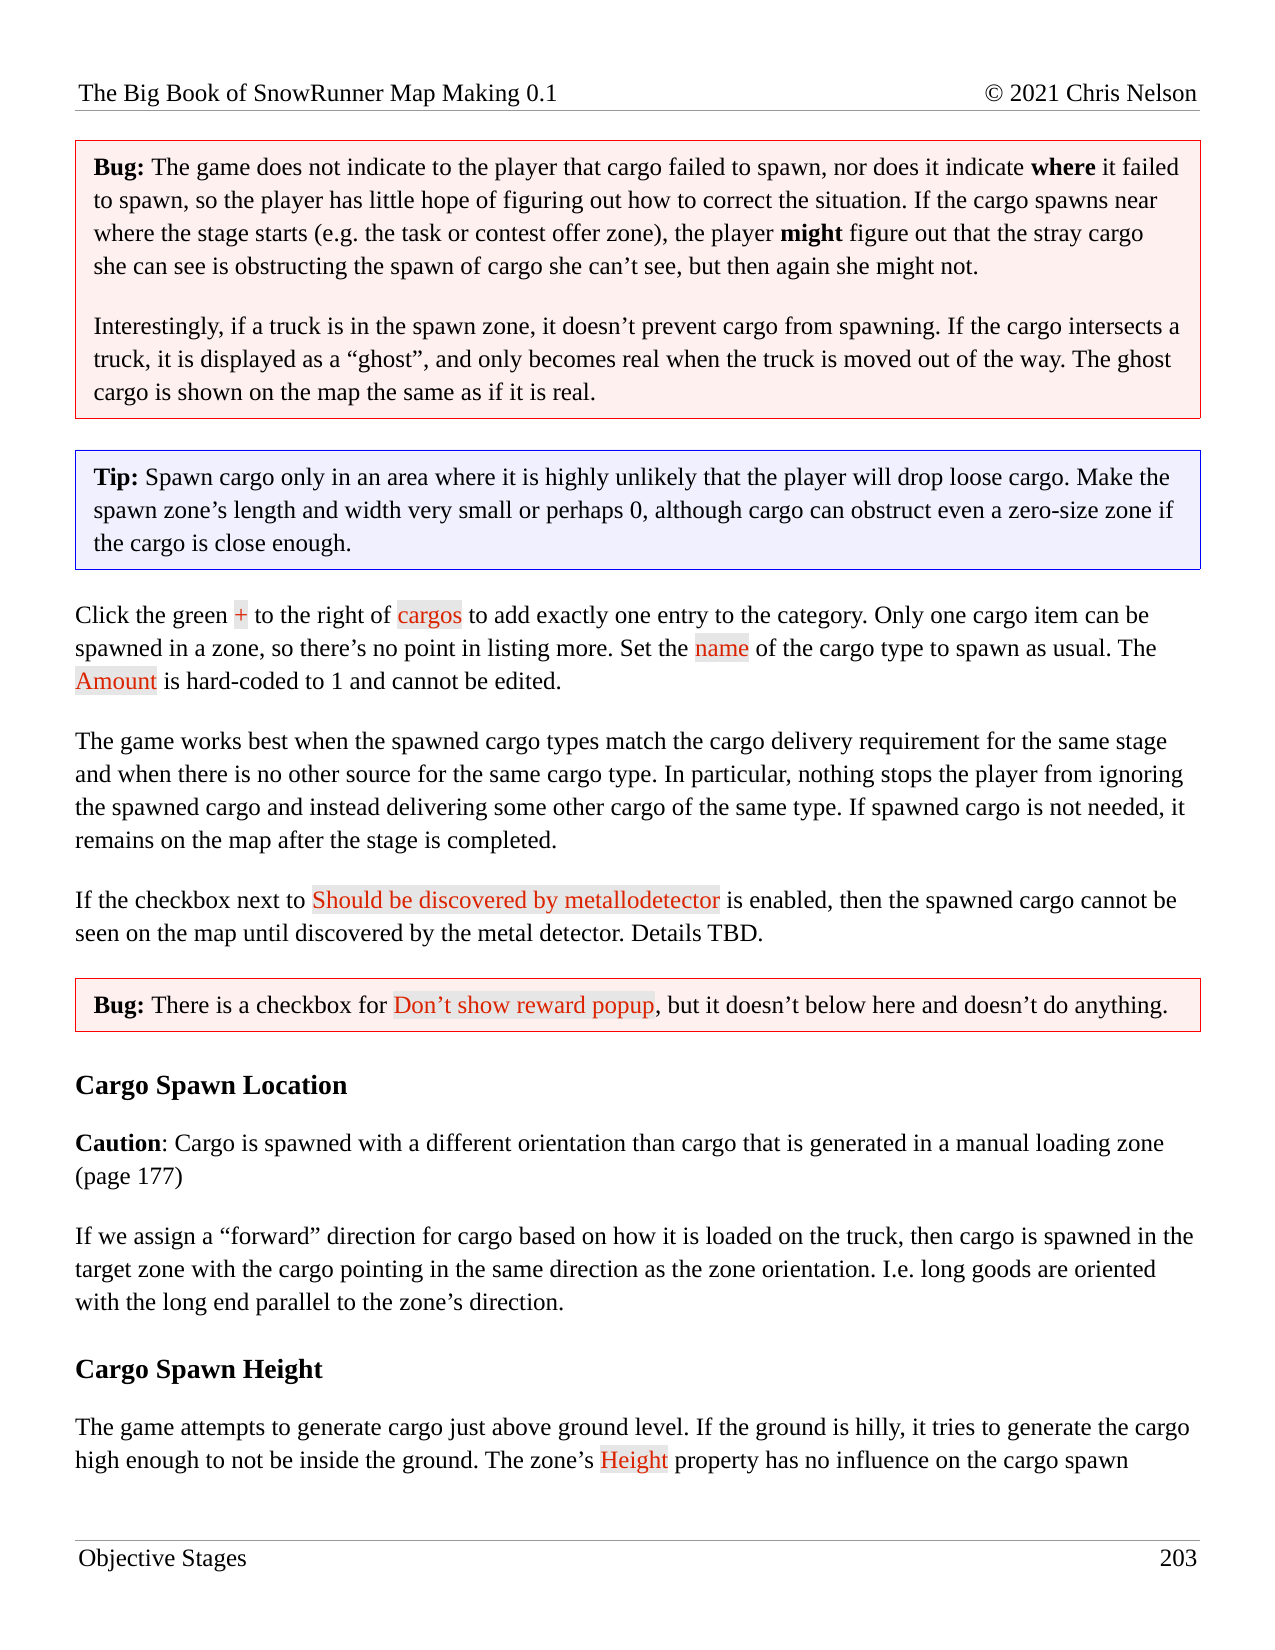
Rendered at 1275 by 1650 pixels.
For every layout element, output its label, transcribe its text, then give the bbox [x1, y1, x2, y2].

list The game does not indicate to the player that cargo failed to spawn, nor does it indicate where it failed to spawn, so the player has little hope of figuring out how to correct the situation. If the cargo spawns near where the stage starts (e.g. the task or contest offer zone), the player might figure out that the stray cargo she can see is obstructing the spawn of cargo she can’t see, but then again she might not. [76, 141, 1200, 280]
text Click the green + to the right of cargos to add exactly one entry to the category. Only one cargo item can be spawned in a zone, so there’s no point in listing more. Set the name of the cargo type to spawn as usual. The Amount is hard-coded to 1 and cannot be edited. [75, 600, 1200, 695]
subtitle Cargo Spawn Height [75, 1353, 1200, 1385]
list There is a checkbox for Don’t show reward popup, but it doesn’t below here and doesn’t do anything. [76, 979, 1200, 1031]
text If the checkbox next to Should be discovered by metallodetector is enabled, then the spawned cargo cannot be seen on the map until discovered by the metal detector. Details TBD. [75, 885, 1200, 947]
text Interestingly, if a truck is in the spawn zone, it doesn’t prevent cargo from spawning. If the cargo intersects a truck, it is displayed as a “ghost”, and only becomes real when the truck is moved out of the way. The ghost cargo is shown on the map the same as if it is real. [76, 299, 1200, 418]
text The game works best when the spawned cargo types match the cargo delivery requirement for the same stage and when there is no other source for the same cargo type. In particular, nothing stops the player from ignoring the spawned cargo and instead delivering some other cargo of the same type. If spawned cargo is not needed, it remains on the map after the stage is completed. [75, 726, 1200, 854]
subtitle Cargo Spawn Location [75, 1069, 1200, 1101]
text Caution: Cargo is spawned with a different orientation than cargo that is generated in a manual loading zone (page 177) [75, 1128, 1200, 1189]
text If we assign a “forward” direction for cargo based on how it is loaded on the truck, then cargo is spawned in the target zone with the cargo pointing in the same direction as the zone orientation. I.e. long goods are oriented with the long end parallel to the zone’s direction. [75, 1221, 1200, 1316]
text The game attempts to generate cargo just above ground level. If the ground is hilly, it tries to generate the cargo high enough to not be inside the ground. The zone’s Height property has no influence on the cargo spawn [75, 1412, 1200, 1473]
list Spawn cargo only in an area where it is highly unlikely that the player will drop loose cargo. Make the spawn zone’s length and width very small or perhaps 0, although cargo can obstruct even a zero-size zone if the cargo is close enough. [76, 451, 1200, 569]
